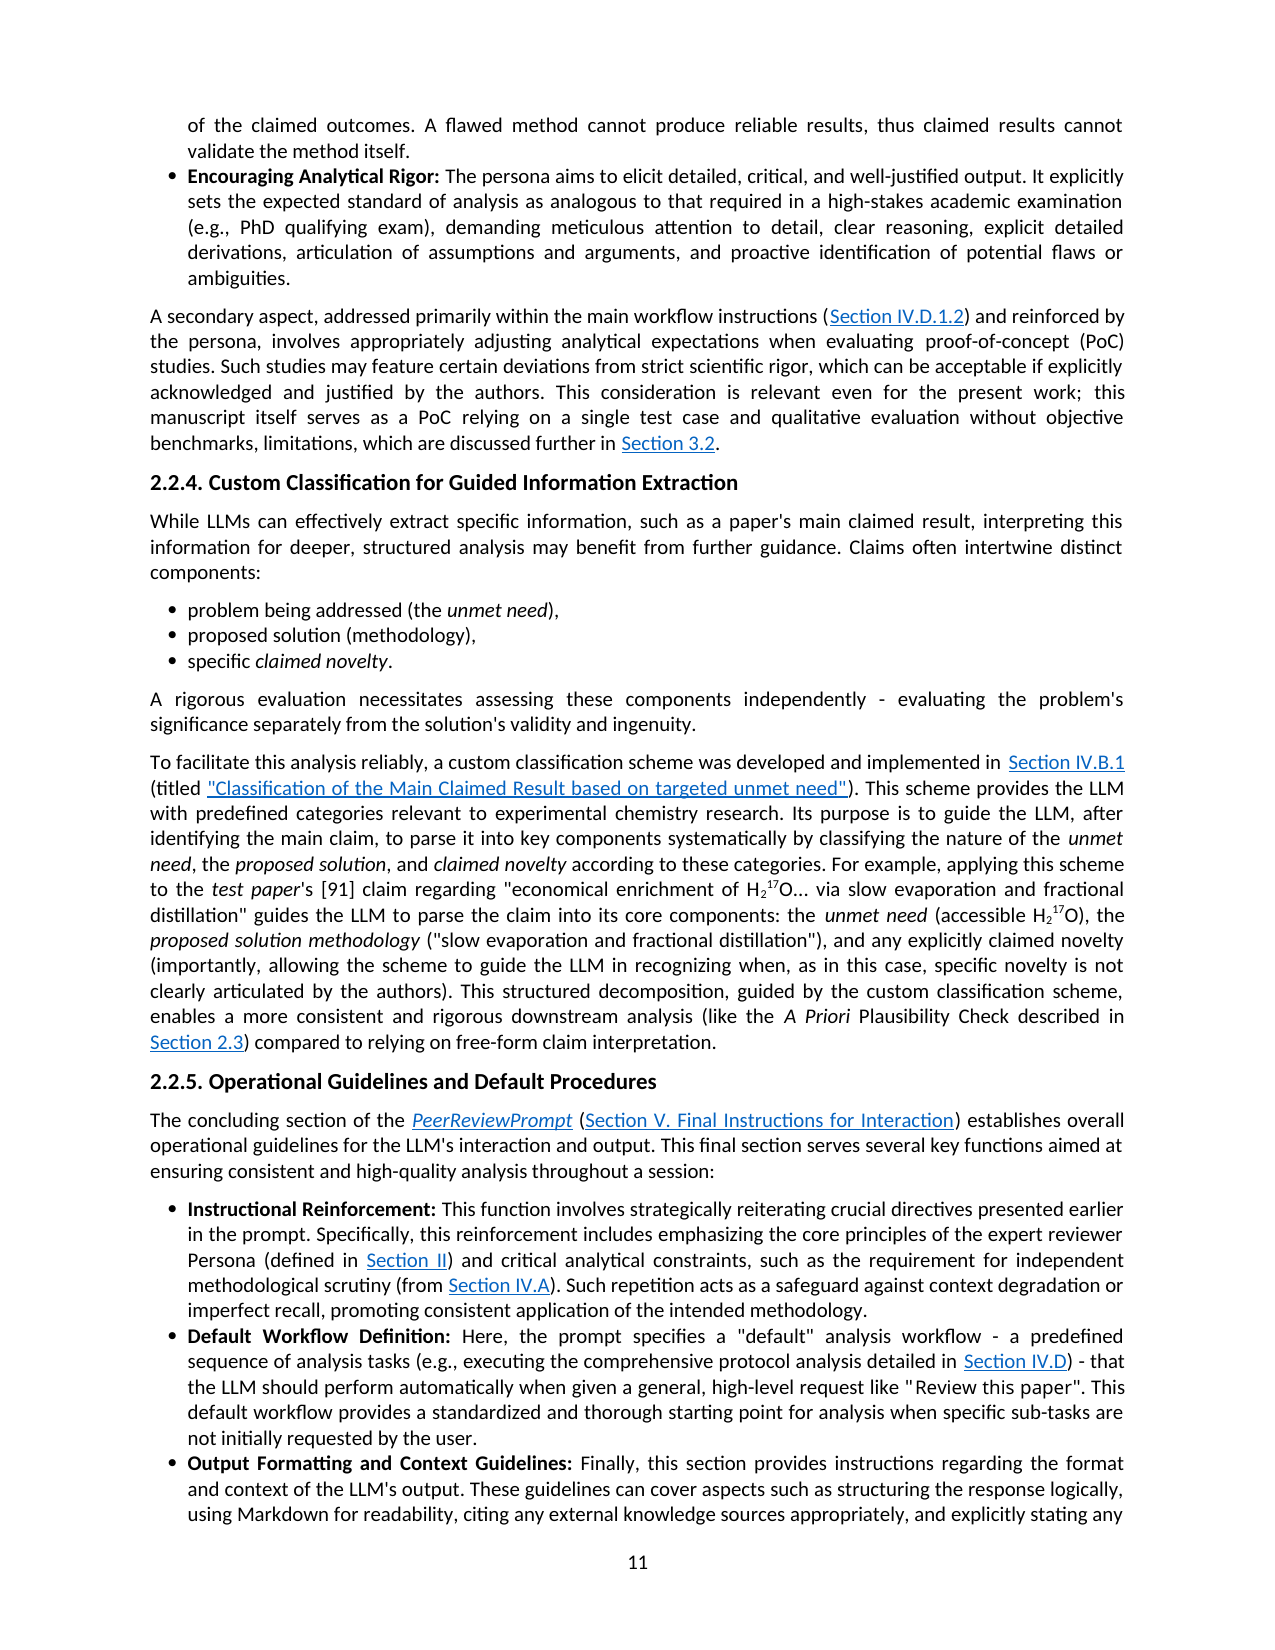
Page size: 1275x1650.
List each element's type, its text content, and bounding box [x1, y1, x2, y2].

list Output Formatting and Context Guidelines: Finally, this section provides instructions regarding the format and context of the LLM's output. These guidelines can cover aspects such as structuring the response logically, using Markdown for readability, citing any external knowledge sources appropriately, and explicitly stating any [169, 1450, 1125, 1527]
text The concluding section of the PeerReviewPrompt (Section V. Final Instructions for Interaction) establishes overall operational guidelines for the LLM's interaction and output. This final section serves several key functions aimed at ensuring consistent and high-quality analysis throughout a session: [150, 1107, 1125, 1183]
text To facilitate this analysis reliably, a custom classification scheme was developed and implemented in Section IV.B.1 (titled "Classification of the Main Claimed Result based on targeted unmet need"). This scheme provides the LLM with predefined categories relevant to experimental chemistry research. Its purpose is to guide the LLM, after identifying the main claim, to parse it into key components systematically by classifying the nature of the unmet need, the proposed solution, and claimed novelty according to these categories. For example, applying this scheme to the test paper's [91] claim regarding "economical enrichment of H217O... via slow evaporation and fractional distillation" guides the LLM to parse the claim into its core components: the unmet need (accessible H217O), the proposed solution methodology ("slow evaporation and fractional distillation"), and any explicitly claimed novelty (importantly, allowing the scheme to guide the LLM in recognizing when, as in this case, specific novelty is not clearly articulated by the authors). This structured decomposition, guided by the custom classification scheme, enables a more consistent and rigorous downstream analysis (like the A Priori Plausibility Check described in Section 2.3) compared to relying on free-form claim interpretation. [150, 749, 1125, 1054]
subtitle Operational Guidelines and Default Procedures [150, 1067, 1125, 1095]
text A rigorous evaluation necessitates assessing these components independently - evaluating the problem's significance separately from the solution's validity and ingenuity. [150, 686, 1125, 737]
text A secondary aspect, addressed primarily within the main workflow instructions (Section IV.D.1.2) and reinforced by the persona, involves appropriately adjusting analytical expectations when evaluating proof-of-concept (PoC) studies. Such studies may feature certain deviations from strict scientific rigor, which can be acceptable if explicitly acknowledged and justified by the authors. This consideration is relevant even for the present work; this manuscript itself serves as a PoC relying on a single test case and qualitative evaluation without objective benchmarks, limitations, which are discussed further in Section 3.2. [150, 303, 1125, 455]
list problem being addressed (the unmet need), [169, 597, 1125, 623]
list of the claimed outcomes. A flawed method cannot produce reliable results, thus claimed results cannot validate the method itself. [169, 112, 1125, 163]
list Encouraging Analytical Rigor: The persona aims to elicit detailed, critical, and well-justified output. It explicitly sets the expected standard of analysis as analogous to that required in a high-stakes academic examination (e.g., PhD qualifying exam), demanding meticulous attention to detail, clear reasoning, explicit detailed derivations, articulation of assumptions and arguments, and proactive identification of potential flaws or ambiguities. [169, 163, 1125, 290]
list specific claimed novelty. [169, 648, 1125, 673]
list proposed solution (methodology), [169, 623, 1125, 648]
subtitle Custom Classification for Guided Information Extraction [150, 468, 1125, 496]
list Default Workflow Definition: Here, the prompt specifies a "default" analysis workflow - a predefined sequence of analysis tasks (e.g., executing the comprehensive protocol analysis detailed in Section IV.D) - that the LLM should perform automatically when given a general, high-level request like "Review this paper". This default workflow provides a standardized and thorough starting point for analysis when specific sub-tasks are not initially requested by the user. [169, 1323, 1125, 1450]
list Instructional Reinforcement: This function involves strategically reiterating crucial directives presented earlier in the prompt. Specifically, this reinforcement includes emphasizing the core principles of the expert reviewer Persona (defined in Section II) and critical analytical constraints, such as the requirement for independent methodological scrutiny (from Section IV.A). Such repetition acts as a safeguard against context degradation or imperfect recall, promoting consistent application of the intended methodology. [169, 1196, 1125, 1323]
text While LLMs can effectively extract specific information, such as a paper's main claimed result, interpreting this information for deeper, structured analysis may benefit from further guidance. Claims often intertwine distinct components: [150, 508, 1125, 585]
